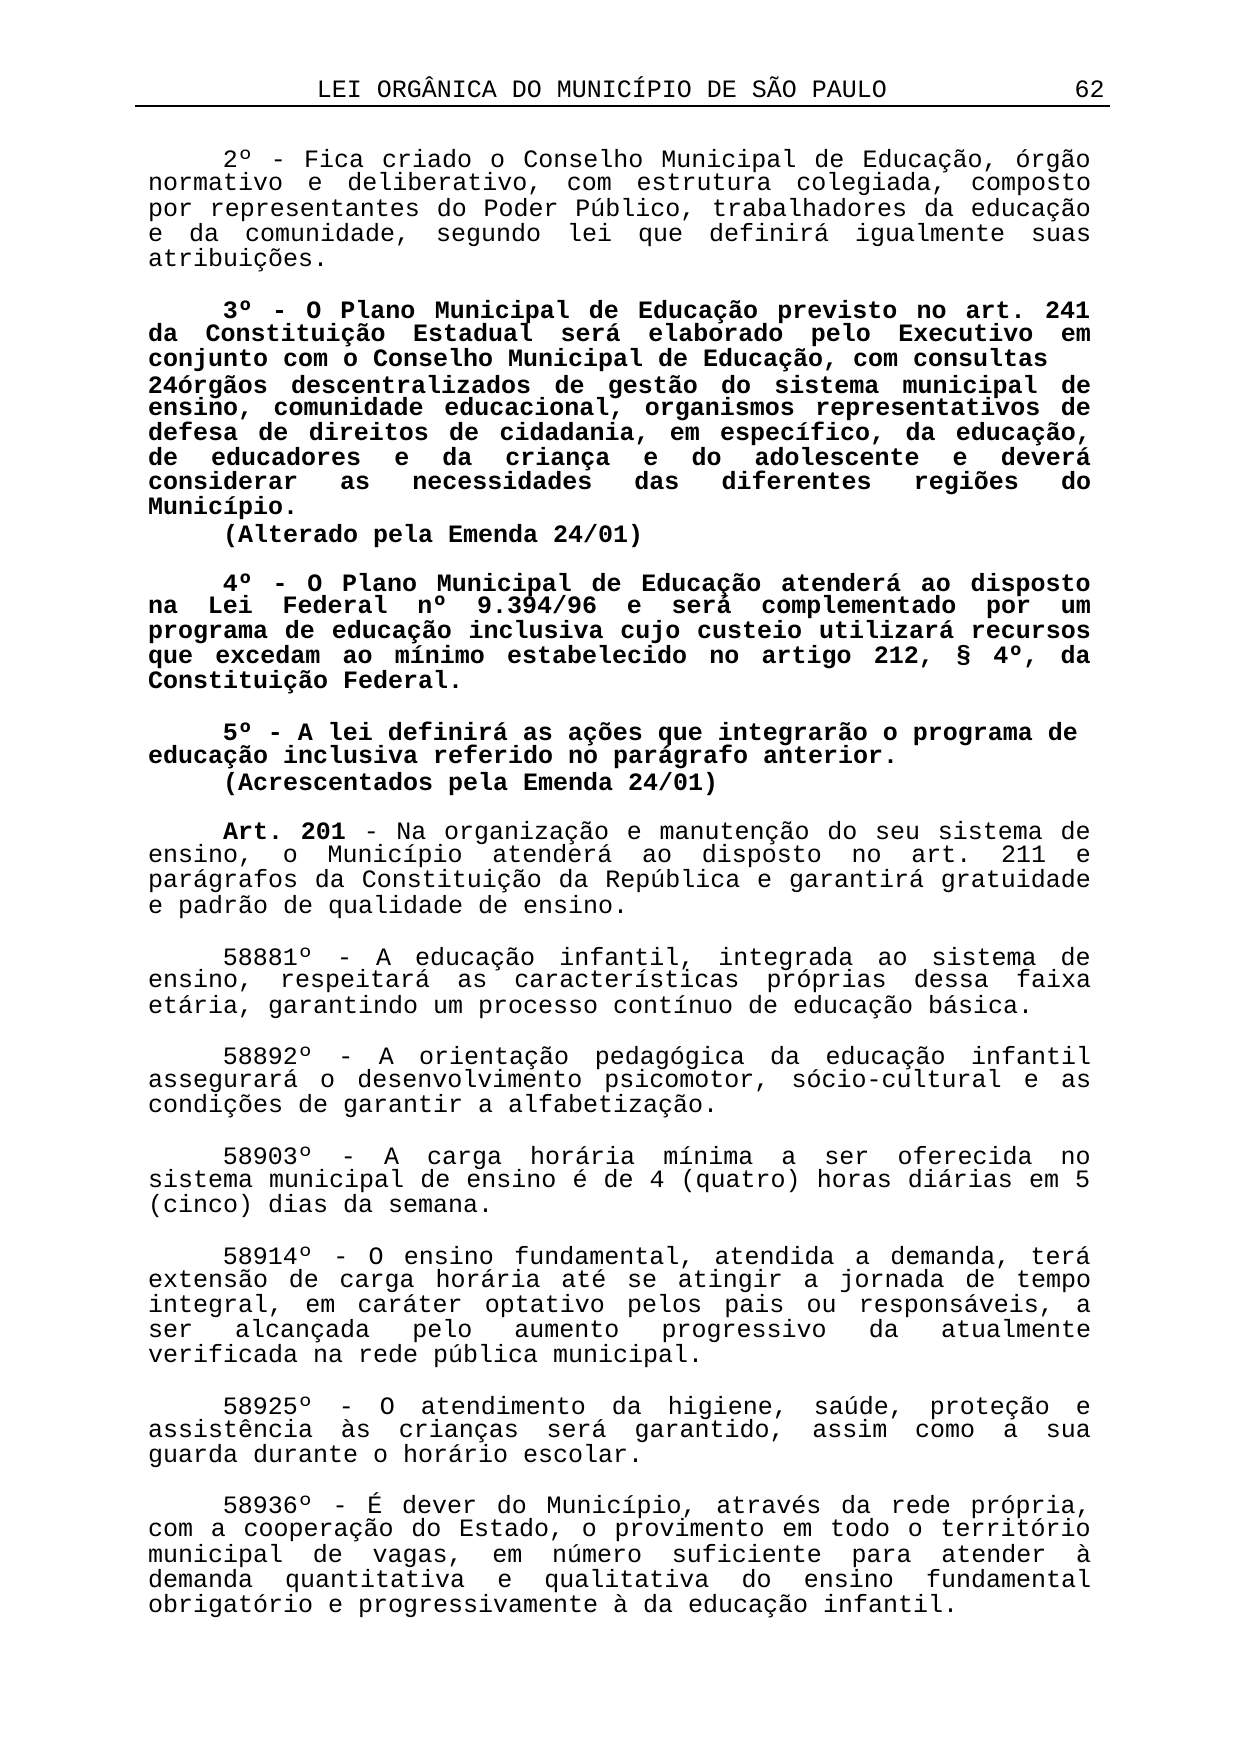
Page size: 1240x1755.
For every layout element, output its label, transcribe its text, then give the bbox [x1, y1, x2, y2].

list 3º - A carga horária mínima a ser oferecida no sistema municipal de ensino é de 4 (quatro) horas diárias em 5 (cinco) dias da semana. [148, 1144, 1091, 1220]
text Art. 201 - Na organização e manutenção do seu sistema de ensino, o Município atenderá ao disposto no art. 211 e parágrafos da Constituição da República e garantirá gratuidade e padrão de qualidade de ensino. [148, 819, 1091, 921]
list 1º - A educação infantil, integrada ao sistema de ensino, respeitará as características próprias dessa faixa etária, garantindo um processo contínuo de educação básica. [148, 945, 1091, 1021]
list 3º - O Plano Municipal de Educação previsto no art. 241 da Constituição Estadual será elaborado pelo Executivo em conjunto com o Conselho Municipal de Educação, com consultas [148, 298, 1091, 374]
list 4º - O ensino fundamental, atendida a demanda, terá extensão de carga horária até se atingir a jornada de tempo integral, em caráter optativo pelos pais ou responsáveis, a ser alcançada pelo aumento progressivo da atualmente verificada na rede pública municipal. [148, 1244, 1091, 1370]
table_header LEI ORGÂNICA DO MUNICÍPIO DE SÃO PAULO [135, 65, 975, 104]
list 5º - O atendimento da higiene, saúde, proteção e assistência às crianças será garantido, assim como a sua guarda durante o horário escolar. [148, 1394, 1091, 1470]
list 2º - A orientação pedagógica da educação infantil assegurará o desenvolvimento psicomotor, sócio-cultural e as condições de garantir a alfabetização. [148, 1044, 1091, 1120]
text (Alterado pela Emenda 24/01) [223, 522, 1110, 547]
list 4º - O Plano Municipal de Educação atenderá ao disposto na Lei Federal nº 9.394/96 e será complementado por um programa de educação inclusiva cujo custeio utilizará recursos que excedam ao mínimo estabelecido no artigo 212, § 4º, da Constituição Federal. [148, 571, 1091, 696]
list órgãos descentralizados de gestão do sistema municipal de ensino, comunidade educacional, organismos representativos de defesa de direitos de cidadania, em específico, da educação, de educadores e da criança e do adolescente e deverá considerar as necessidades das diferentes regiões do Município. [148, 374, 1091, 522]
table_header 62 [975, 65, 1110, 104]
list 6º - É dever do Município, através da rede própria, com a cooperação do Estado, o provimento em todo o território municipal de vagas, em número suficiente para atender à demanda quantitativa e qualitativa do ensino fundamental obrigatório e progressivamente à da educação infantil. [148, 1494, 1091, 1620]
list 2º - Fica criado o Conselho Municipal de Educação, órgão normativo e deliberativo, com estrutura colegiada, composto por representantes do Poder Público, trabalhadores da educação e da comunidade, segundo lei que definirá igualmente suas atribuições. [148, 148, 1091, 274]
list 5º - A lei definirá as ações que integrarão o programa de educação inclusiva referido no parágrafo anterior. [148, 720, 1091, 771]
text (Acrescentados pela Emenda 24/01) [223, 771, 1110, 796]
